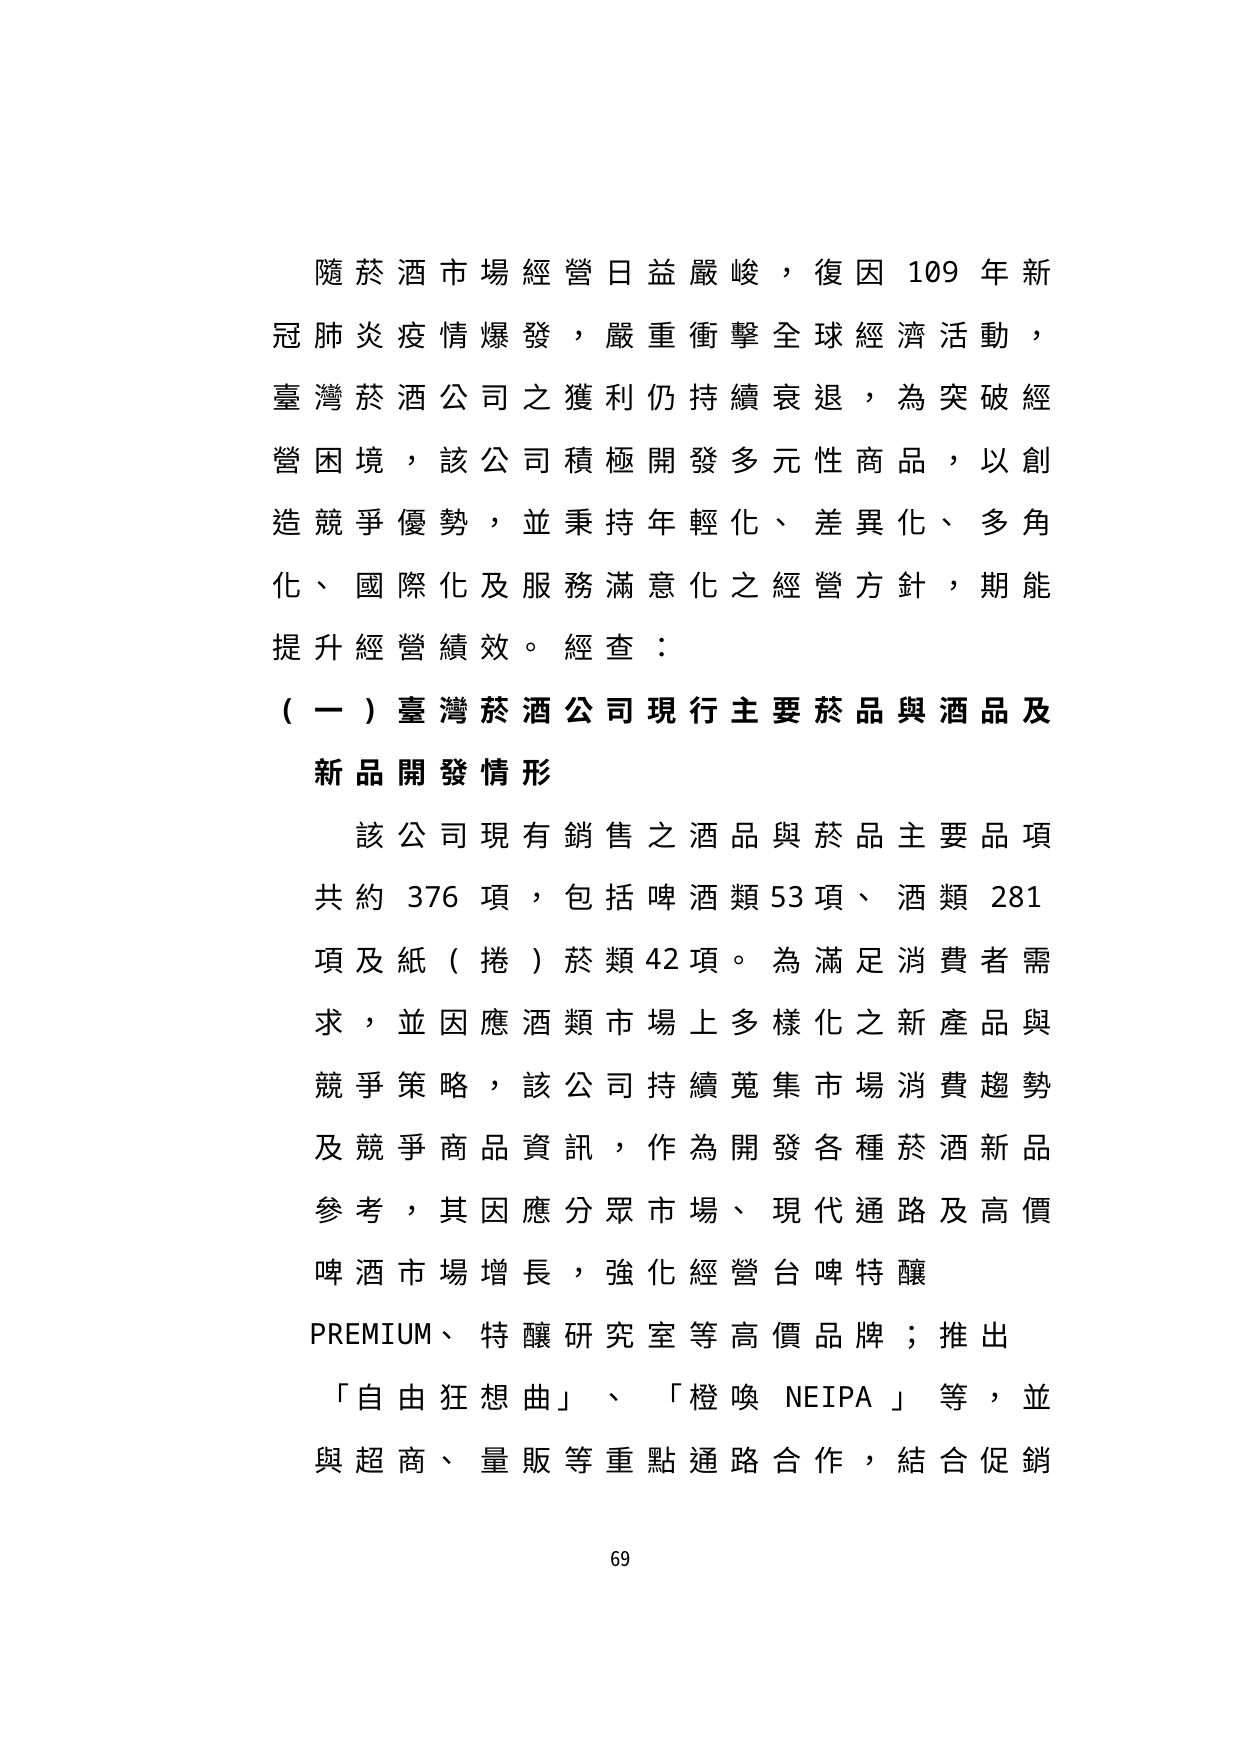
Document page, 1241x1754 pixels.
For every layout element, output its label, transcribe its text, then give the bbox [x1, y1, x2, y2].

text 該公司現有銷售之酒品與菸品主要品項共約376項，包括啤酒類53項、酒類281項及紙(捲)菸類42項。為滿足消費者需求，並因應酒類市場上多樣化之新產品與競爭策略，該公司持續蒐集市場消費趨勢及競爭商品資訊，作為開發各種菸酒新品參考，其因應分眾市場、現代通路及高價啤酒市場增長，強化經營台啤特釀PREMIUM、特釀研究室等高價品牌；推出「自由狂想曲」、「橙喚NEIPA」等，並與超商、量販等重點通路合作，結合促銷 [271, 792, 1058, 1479]
text (一)臺灣菸酒公司現行主要菸品與酒品及新品開發情形 [242, 667, 1058, 792]
text 隨菸酒市場經營日益嚴峻，復因109年新冠肺炎疫情爆發，嚴重衝擊全球經濟活動，臺灣菸酒公司之獲利仍持續衰退，為突破經營困境，該公司積極開發多元性商品，以創造競爭優勢，並秉持年輕化、差異化、多角化、國際化及服務滿意化之經營方針，期能提升經營績效。經查： [242, 229, 1058, 667]
